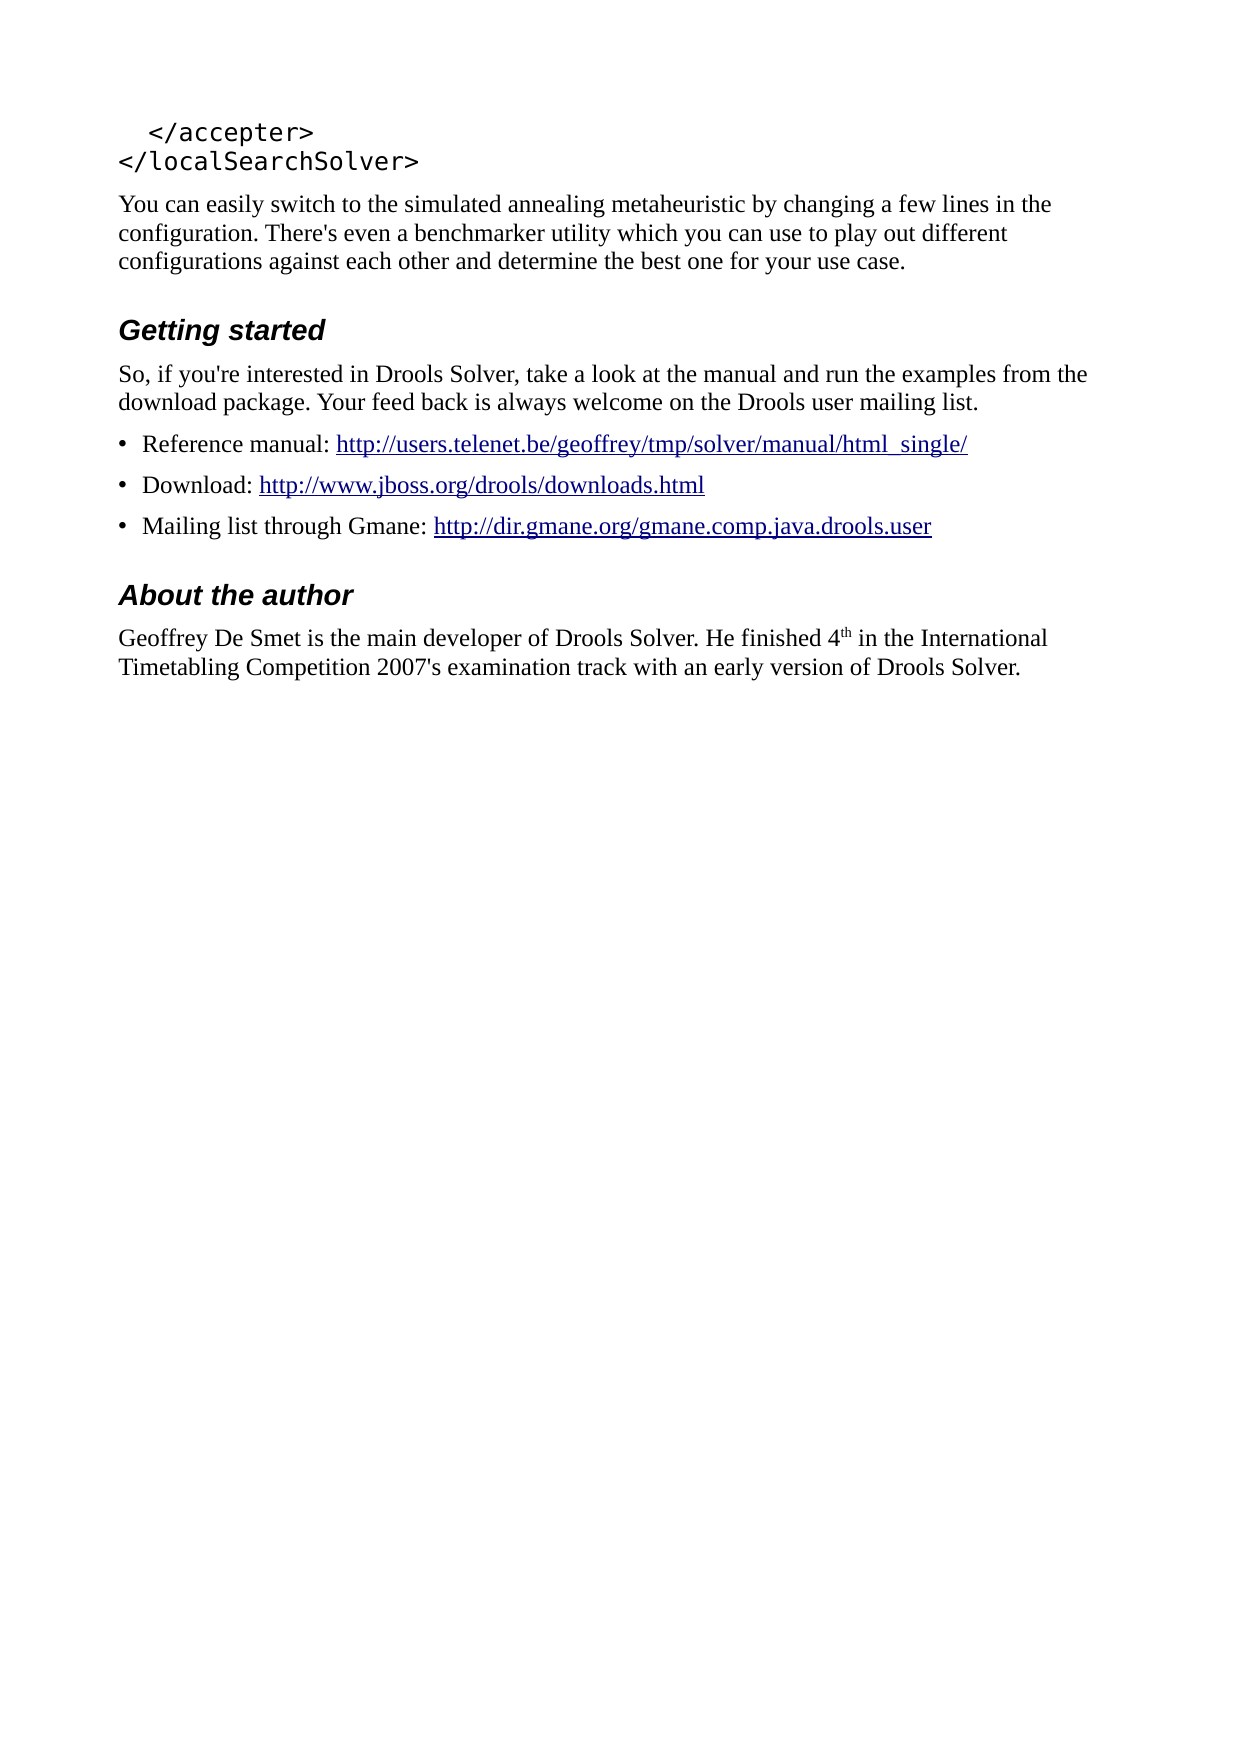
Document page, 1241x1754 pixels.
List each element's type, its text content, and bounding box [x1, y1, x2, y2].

text You can easily switch to the simulated annealing metaheuristic by changing a few lines in the configuration. There's even a benchmarker utility which you can use to play out different configurations against each other and determine the best one for your use case. [118, 189, 1122, 275]
list Mailing list through Gmane: http://dir.gmane.org/gmane.comp.java.drools.user [118, 511, 1122, 540]
list Reference manual: http://users.telenet.be/geoffrey/tmp/solver/manual/html_single/ [118, 429, 1122, 457]
text So, if you're interested in Drools Solver, take a look at the manual and run the examples from the download package. Your feed back is always welcome on the Drools user mailing list. [118, 359, 1122, 416]
text </accepter> </localSearchSolver> [118, 118, 1122, 176]
subtitle About the author [118, 577, 1122, 611]
subtitle Getting started [118, 313, 1122, 346]
text Geoffrey De Smet is the main developer of Drools Solver. He finished 4th in the International Timetabling Competition 2007's examination track with an early version of Drools Solver. [118, 623, 1122, 681]
list Download: http://www.jboss.org/drools/downloads.html [118, 470, 1122, 499]
